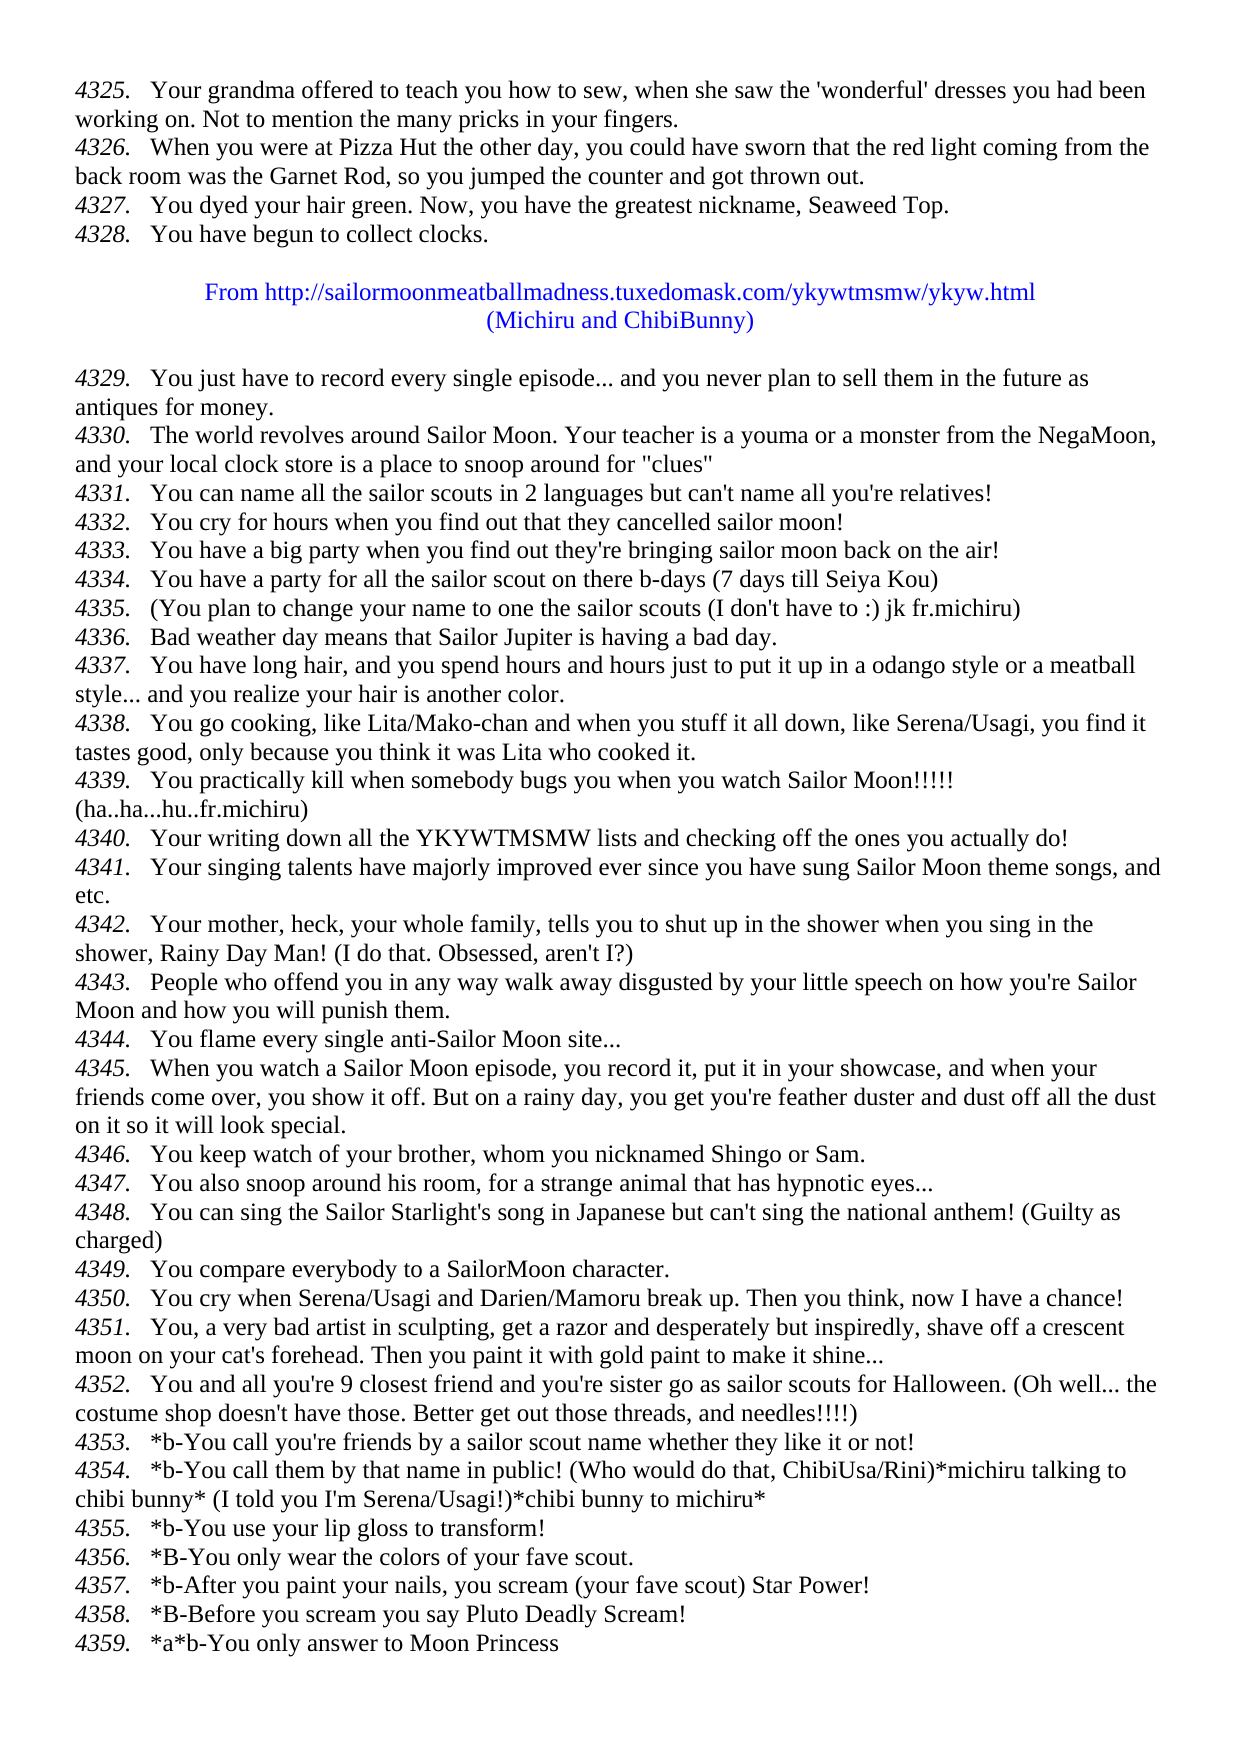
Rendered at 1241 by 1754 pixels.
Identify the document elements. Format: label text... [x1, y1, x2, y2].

list *b-You use your lip gloss to transform! [75, 1513, 1165, 1542]
list You have a big party when you find out they're bringing sailor moon back on the air! [75, 535, 1165, 564]
list You flame every single anti-Sailor Moon site... [75, 1024, 1165, 1053]
list You have long hair, and you spend hours and hours just to put it up in a odango style or a meatball style... and you realize your hair is another color. [75, 650, 1165, 708]
list You go cooking, like Lita/Mako-chan and when you stuff it all down, like Serena/Usagi, you find it tastes good, only because you think it was Lita who cooked it. [75, 708, 1165, 765]
list You just have to record every single episode... and you never plan to sell them in the future as antiques for money. [75, 363, 1165, 420]
list *B-Before you scream you say Pluto Deadly Scream! [75, 1599, 1165, 1628]
list *B-You only wear the colors of your fave scout. [75, 1542, 1165, 1570]
list Your writing down all the YKYWTMSMW lists and checking off the ones you actually do! [75, 823, 1165, 852]
list You and all you're 9 closest friend and you're sister go as sailor scouts for Halloween. (Oh well... the costume shop doesn't have those. Better get out those threads, and needles!!!!) [75, 1369, 1165, 1427]
list You also snoop around his room, for a strange animal that has hypnotic eyes... [75, 1168, 1165, 1197]
list Your mother, heck, your whole family, tells you to shut up in the shower when you sing in the shower, Rainy Day Man! (I do that. Obsessed, aren't I?) [75, 909, 1165, 967]
list *a*b-You only answer to Moon Princess [75, 1628, 1165, 1657]
list People who offend you in any way walk away disgusted by your little speech on how you're Sailor Moon and how you will punish them. [75, 967, 1165, 1024]
list You, a very bad artist in sculpting, get a razor and desperately but inspiredly, shave off a crescent moon on your cat's forehead. Then you paint it with gold paint to make it shine... [75, 1312, 1165, 1369]
list Your singing talents have majorly improved ever since you have sung Sailor Moon theme songs, and etc. [75, 852, 1165, 909]
list You cry when Serena/Usagi and Darien/Mamoru break up. Then you think, now I have a chance! [75, 1283, 1165, 1312]
list (You plan to change your name to one the sailor scouts (I don't have to :) jk fr.michiru) [75, 593, 1165, 622]
list You dyed your hair green. Now, you have the greatest nickname, Seaweed Top. [75, 190, 1165, 219]
list Your grandma offered to teach you how to sew, when she saw the 'wonderful' dresses you had been working on. Not to mention the many pricks in your fingers. [75, 75, 1165, 132]
list You can sing the Sailor Starlight's song in Japanese but can't sing the national anthem! (Guilty as charged) [75, 1197, 1165, 1254]
list *b-You call them by that name in public! (Who would do that, ChibiUsa/Rini)*michiru talking to chibi bunny* (I told you I'm Serena/Usagi!)*chibi bunny to michiru* [75, 1455, 1165, 1513]
list You compare everybody to a SailorMoon character. [75, 1254, 1165, 1283]
list The world revolves around Sailor Moon. Your teacher is a youma or a monster from the NegaMoon, and your local clock store is a place to snoop around for "clues" [75, 420, 1165, 478]
list You cry for hours when you find out that they cancelled sailor moon! [75, 507, 1165, 535]
list You practically kill when somebody bugs you when you watch Sailor Moon!!!!! (ha..ha...hu..fr.michiru) [75, 765, 1165, 823]
list You keep watch of your brother, whom you nicknamed Shingo or Sam. [75, 1139, 1165, 1168]
list When you were at Pizza Hut the other day, you could have sworn that the red light coming from the back room was the Garnet Rod, so you jumped the counter and got thrown out. [75, 132, 1165, 190]
list You have a party for all the sailor scout on there b-days (7 days till Seiya Kou) [75, 564, 1165, 593]
list Bad weather day means that Sailor Jupiter is having a bad day. [75, 622, 1165, 650]
text (Michiru and ChibiBunny) [75, 305, 1165, 334]
list You have begun to collect clocks. [75, 219, 1165, 247]
list *b-After you paint your nails, you scream (your fave scout) Star Power! [75, 1570, 1165, 1599]
list *b-You call you're friends by a sailor scout name whether they like it or not! [75, 1427, 1165, 1455]
list You can name all the sailor scouts in 2 languages but can't name all you're relatives! [75, 478, 1165, 507]
list When you watch a Sailor Moon episode, you record it, put it in your showcase, and when your friends come over, you show it off. But on a rainy day, you get you're feather duster and dust off all the dust on it so it will look special. [75, 1053, 1165, 1139]
text From http://sailormoonmeatballmadness.tuxedomask.com/ykywtmsmw/ykyw.html [75, 277, 1165, 305]
